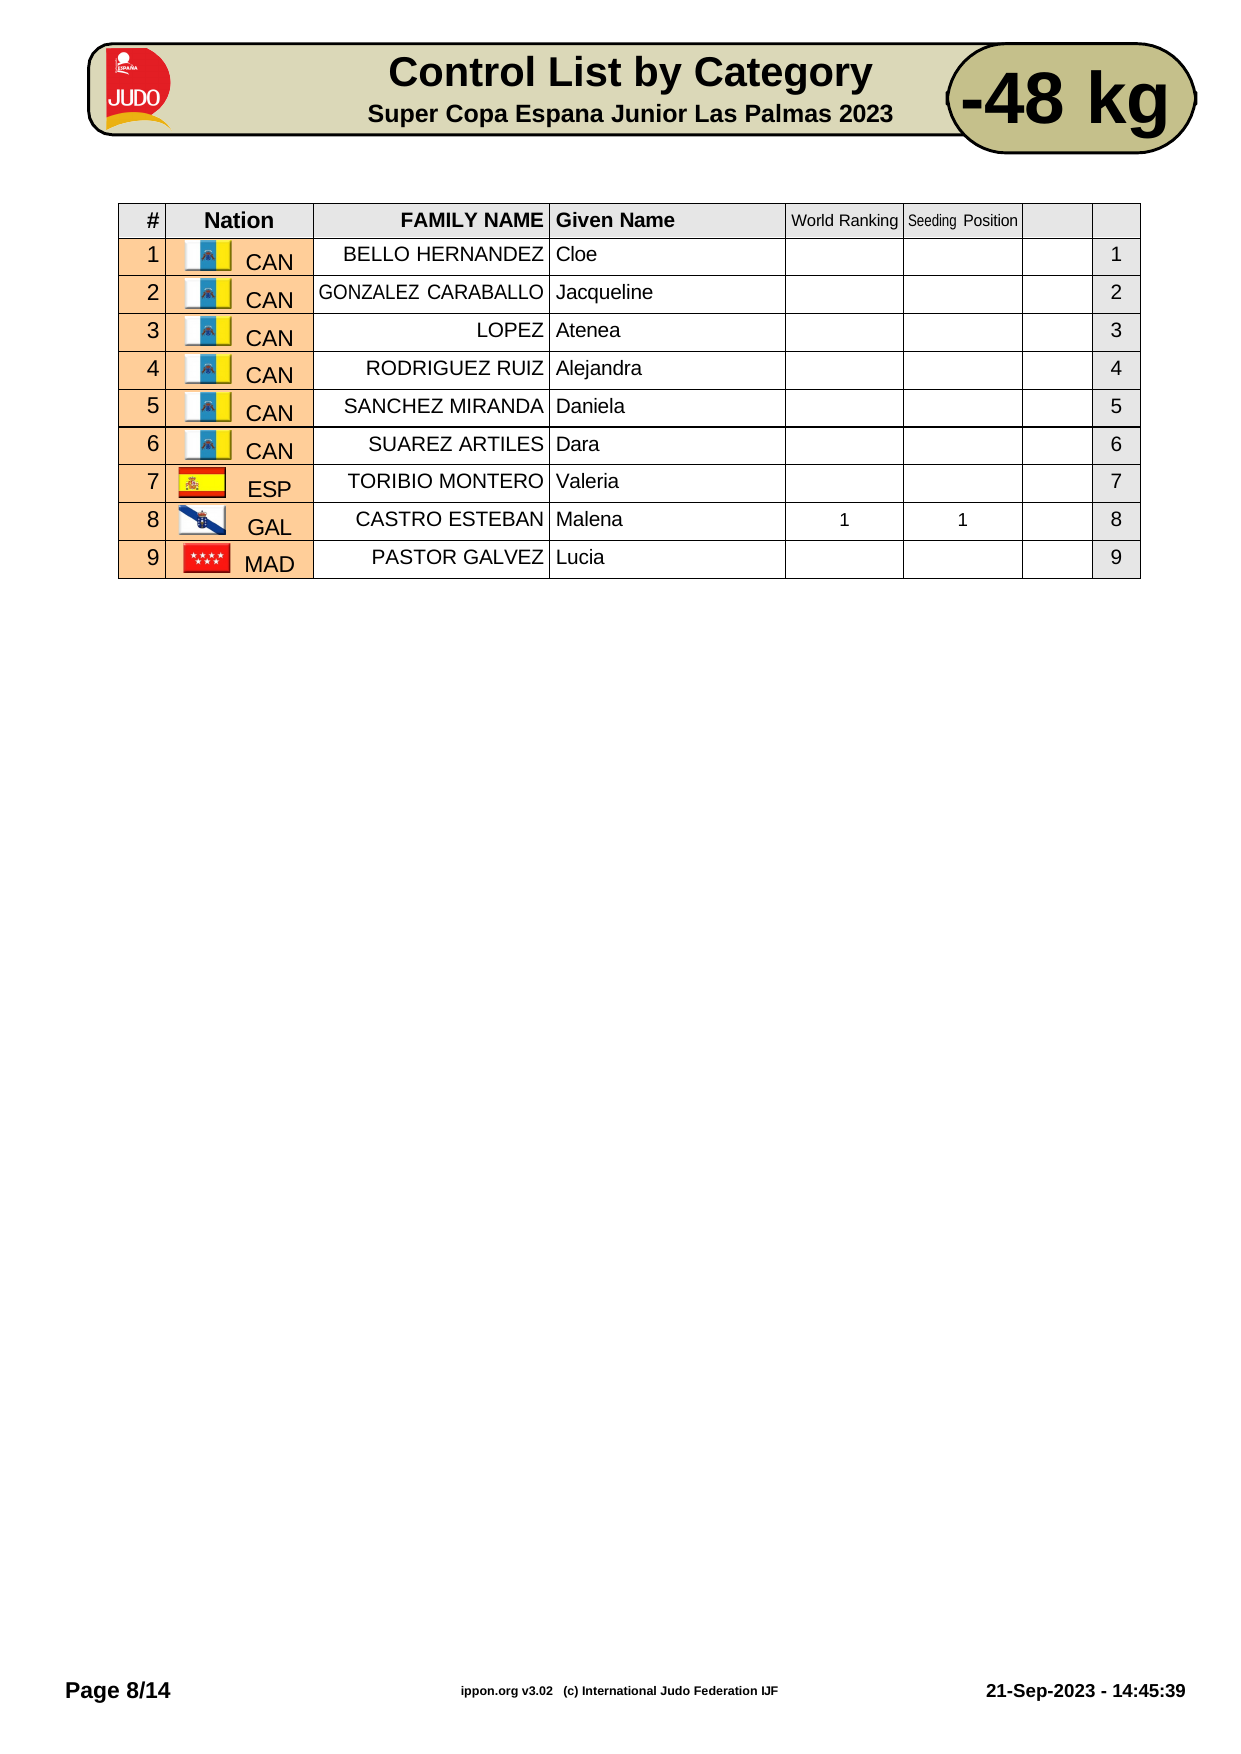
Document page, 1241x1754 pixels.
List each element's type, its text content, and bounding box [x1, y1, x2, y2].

table_header FAMILY NAME [314, 204, 549, 237]
picture [184, 392, 232, 422]
table_cell SANCHEZ MIRANDA [314, 390, 549, 426]
table_cell [904, 390, 1022, 426]
text -48 kg [960, 66, 1173, 138]
table_cell [1023, 314, 1092, 351]
picture [184, 278, 232, 309]
table_cell PASTOR GALVEZ [314, 541, 549, 578]
table_cell 7 [119, 465, 165, 502]
table_header Given Name [550, 204, 785, 237]
table_cell 8 [1093, 503, 1140, 540]
table_cell CAN [166, 352, 313, 389]
table_cell [786, 428, 903, 464]
table_cell 4 [119, 352, 165, 389]
table_cell [1023, 352, 1092, 389]
table_cell [786, 276, 903, 313]
table_cell [786, 352, 903, 389]
table_cell Lucia [550, 541, 785, 578]
table_cell [1023, 428, 1092, 464]
picture [178, 467, 226, 498]
table_header # [119, 204, 165, 237]
table_cell 3 [1093, 314, 1140, 351]
table_cell RODRIGUEZ RUIZ [314, 352, 549, 389]
table_cell 7 [1093, 465, 1140, 502]
table_cell [786, 390, 903, 426]
table_cell CAN [166, 276, 313, 313]
table_cell Atenea [550, 314, 785, 351]
table_cell 2 [1093, 276, 1140, 313]
picture [183, 543, 231, 573]
table_cell [786, 541, 903, 578]
table_cell Valeria [550, 465, 785, 502]
table_cell Alejandra [550, 352, 785, 389]
picture [178, 505, 226, 535]
table_cell 6 [1093, 428, 1140, 464]
table_cell CAN [166, 314, 313, 351]
table_cell [1023, 239, 1092, 275]
table_cell CAN [166, 390, 313, 426]
table_cell [904, 428, 1022, 464]
table_cell 5 [1093, 390, 1140, 426]
table_cell [904, 239, 1022, 275]
table_cell LOPEZ [314, 314, 549, 351]
table_cell Malena [550, 503, 785, 540]
table_cell [1023, 541, 1092, 578]
table_cell 2 [119, 276, 165, 313]
text Control List by Category [366, 54, 895, 95]
table_cell 9 [119, 541, 165, 578]
picture [184, 430, 232, 460]
table_cell [904, 276, 1022, 313]
table_cell Jacqueline [550, 276, 785, 313]
table_cell [786, 239, 903, 275]
table_cell CAN [166, 428, 313, 464]
table_cell Cloe [550, 239, 785, 275]
table_cell [1023, 503, 1092, 540]
table_cell [904, 541, 1022, 578]
picture [184, 240, 232, 271]
table_cell ESP [166, 465, 313, 502]
table_cell 4 [1093, 352, 1140, 389]
table_cell [904, 352, 1022, 389]
table_cell 6 [119, 428, 165, 464]
table_cell CAN [166, 239, 313, 275]
table_cell [904, 465, 1022, 502]
table_cell Dara [550, 428, 785, 464]
table_cell BELLO HERNANDEZ [314, 239, 549, 275]
table_cell [904, 314, 1022, 351]
table_cell SUAREZ ARTILES [314, 428, 549, 464]
picture [184, 354, 232, 384]
picture [184, 316, 232, 346]
table_cell [1023, 390, 1092, 426]
text Super Copa Espana Junior Las Palmas 2023 [366, 99, 895, 128]
table_header World Ranking [786, 204, 903, 237]
table_cell 1 [904, 503, 1022, 540]
table_cell [786, 465, 903, 502]
table_cell GONZALEZ CARABALLO [314, 276, 549, 313]
table_header Nation [166, 204, 313, 237]
table_cell 5 [119, 390, 165, 426]
table_cell [786, 314, 903, 351]
table_cell 1 [119, 239, 165, 275]
table_cell 9 [1093, 541, 1140, 578]
table_cell 1 [1093, 239, 1140, 275]
table_cell TORIBIO MONTERO [314, 465, 549, 502]
table_header Seeding Position [904, 204, 1022, 237]
table_header [1093, 204, 1140, 237]
table_cell 8 [119, 503, 165, 540]
picture [106, 48, 172, 131]
table_cell [1023, 276, 1092, 313]
table_header [1023, 204, 1092, 237]
table_cell CASTRO ESTEBAN [314, 503, 549, 540]
table_cell 1 [786, 503, 903, 540]
table_cell 3 [119, 314, 165, 351]
table_cell Daniela [550, 390, 785, 426]
table_cell MAD [166, 541, 313, 578]
table_cell GAL [166, 503, 313, 540]
table_cell [1023, 465, 1092, 502]
